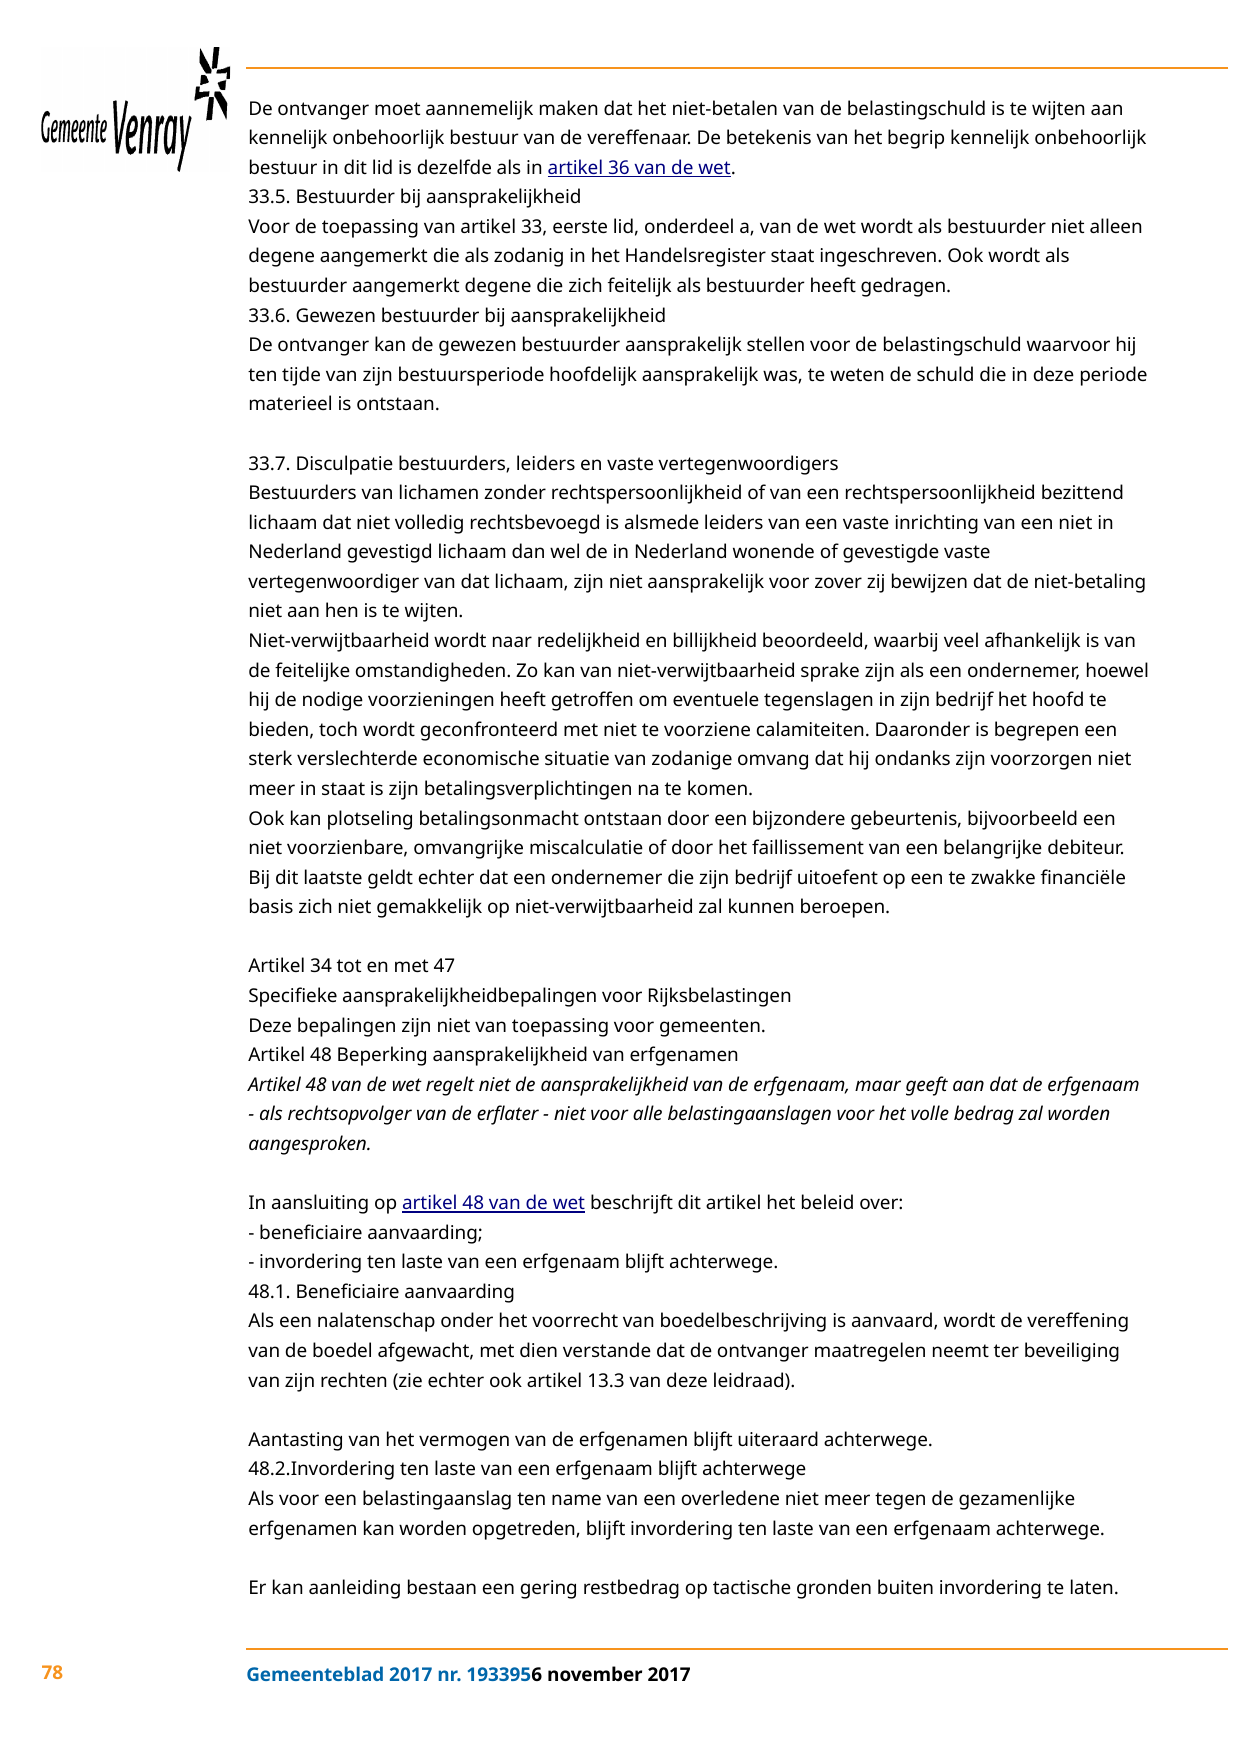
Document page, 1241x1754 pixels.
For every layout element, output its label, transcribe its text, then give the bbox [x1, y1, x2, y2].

text Als voor een belastingaanslag ten name van een overledene niet meer tegen de gezamenlijke erfgenamen kan worden opgetreden, blijft invordering ten laste van een erfgenaam achterwege. [248, 1485, 1152, 1541]
text Er kan aanleiding bestaan een gering restbedrag op tactische gronden buiten invordering te laten. [248, 1574, 1152, 1600]
text Artikel 48 Beperking aansprakelijkheid van erfgenamen [248, 1041, 1152, 1067]
text 48.2.Invordering ten laste van een erfgenaam blijft achterwege [248, 1456, 1152, 1481]
text In aansluiting op artikel 48 van de wet beschrijft dit artikel het beleid over: [248, 1189, 1152, 1215]
text Ook kan plotseling betalingsonmacht ontstaan door een bijzondere gebeurtenis, bijvoorbeeld een niet voorzienbare, omvangrijke miscalculatie of door het faillissement van een belangrijke debiteur. Bij dit laatste geldt echter dat een ondernemer die zijn bedrijf uitoefent op een te zwakke financiële basis zich niet gemakkelijk op niet-verwijtbaarheid zal kunnen beroepen. [248, 805, 1152, 919]
text 33.7. Disculpatie bestuurders, leiders en vaste vertegenwoordigers [248, 450, 1152, 476]
text - beneficiaire aanvaarding; [248, 1219, 1152, 1245]
text 33.6. Gewezen bestuurder bij aansprakelijkheid [248, 302, 1152, 328]
text Bestuurders van lichamen zonder rechtspersoonlijkheid of van een rechtspersoonlijkheid bezittend lichaam dat niet volledig rechtsbevoegd is alsmede leiders van een vaste inrichting van een niet in Nederland gevestigd lichaam dan wel de in Nederland wonende of gevestigde vaste vertegenwoordiger van dat lichaam, zijn niet aansprakelijk voor zover zij bewijzen dat de niet-betaling niet aan hen is te wijten. [248, 479, 1152, 623]
text Deze bepalingen zijn niet van toepassing voor gemeenten. [248, 1012, 1152, 1038]
text Voor de toepassing van artikel 33, eerste lid, onderdeel a, van de wet wordt als bestuurder niet alleen degene aangemerkt die als zodanig in het Handelsregister staat ingeschreven. Ook wordt als bestuurder aangemerkt degene die zich feitelijk als bestuurder heeft gedragen. [248, 213, 1152, 298]
text Artikel 34 tot en met 47 [248, 953, 1152, 978]
text Artikel 48 van de wet regelt niet de aansprakelijkheid van de erfgenaam, maar geeft aan dat de erfgenaam - als rechtsopvolger van de erflater - niet voor alle belastingaanslagen voor het volle bedrag zal worden aangesproken. [248, 1071, 1152, 1156]
text 33.5. Bestuurder bij aansprakelijkheid [248, 183, 1152, 209]
text Specifieke aansprakelijkheidbepalingen voor Rijksbelastingen [248, 982, 1152, 1008]
text Niet-verwijtbaarheid wordt naar redelijkheid en billijkheid beoordeeld, waarbij veel afhankelijk is van de feitelijke omstandigheden. Zo kan van niet-verwijtbaarheid sprake zijn als een ondernemer, hoewel hij de nodige voorzieningen heeft getroffen om eventuele tegenslagen in zijn bedrijf het hoofd te bieden, toch wordt geconfronteerd met niet te voorziene calamiteiten. Daaronder is begrepen een sterk verslechterde economische situatie van zodanige omvang dat hij ondanks zijn voorzorgen niet meer in staat is zijn betalingsverplichtingen na te komen. [248, 627, 1152, 801]
text De ontvanger moet aannemelijk maken dat het niet-betalen van de belastingschuld is te wijten aan kennelijk onbehoorlijk bestuur van de vereffenaar. De betekenis van het begrip kennelijk onbehoorlijk bestuur in dit lid is dezelfde als in artikel 36 van de wet. [248, 95, 1152, 180]
picture [41, 47, 231, 172]
text 48.1. Beneficiaire aanvaarding [248, 1278, 1152, 1304]
text Als een nalatenschap onder het voorrecht van boedelbeschrijving is aanvaard, wordt de vereffening van de boedel afgewacht, met dien verstande dat de ontvanger maatregelen neemt ter beveiliging van zijn rechten (zie echter ook artikel 13.3 van deze leidraad). [248, 1308, 1152, 1393]
text De ontvanger kan de gewezen bestuurder aansprakelijk stellen voor de belastingschuld waarvoor hij ten tijde van zijn bestuursperiode hoofdelijk aansprakelijk was, te weten de schuld die in deze periode materieel is ontstaan. [248, 331, 1152, 416]
text - invordering ten laste van een erfgenaam blijft achterwege. [248, 1248, 1152, 1274]
text Aantasting van het vermogen van de erfgenamen blijft uiteraard achterwege. [248, 1426, 1152, 1452]
